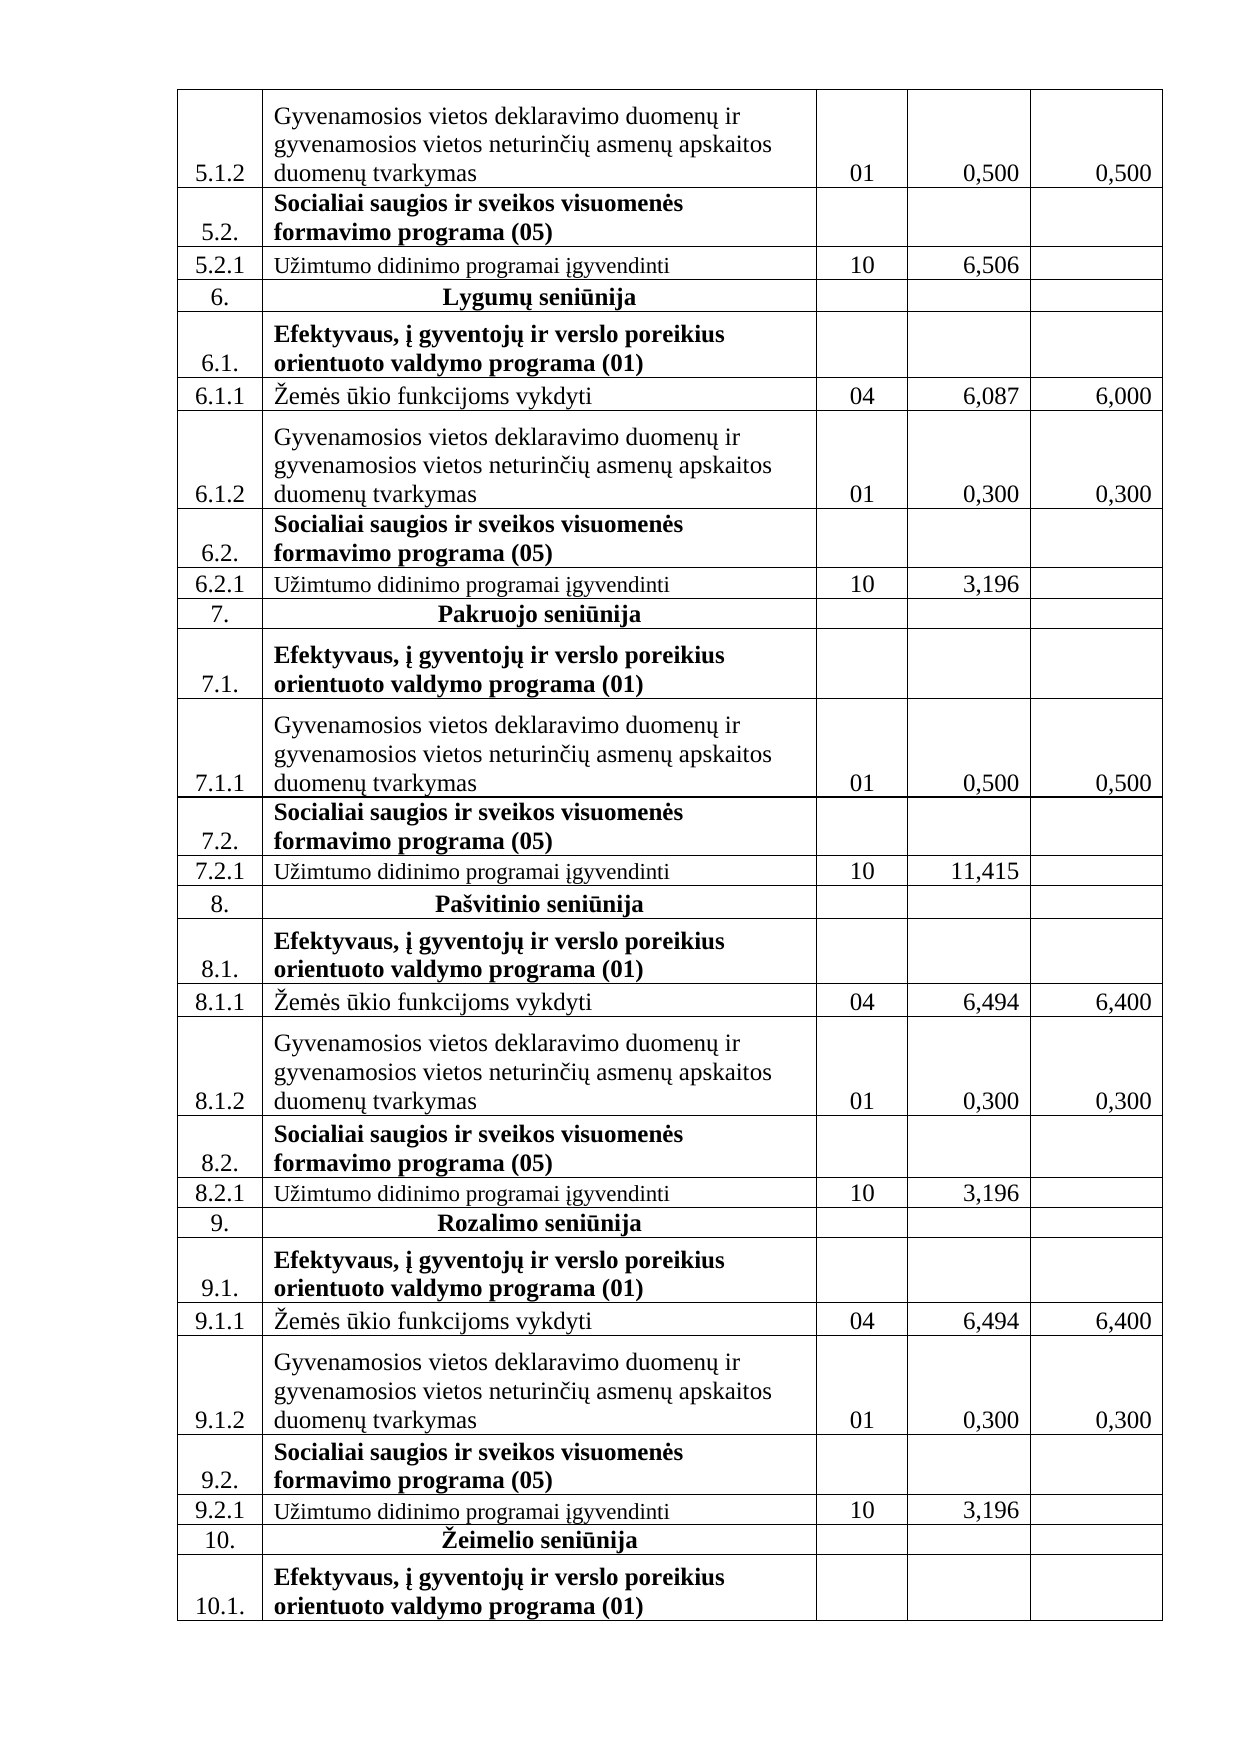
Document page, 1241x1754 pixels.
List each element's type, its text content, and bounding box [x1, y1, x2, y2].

table_cell 0,300 [1031, 1017, 1162, 1114]
table_cell [1031, 568, 1162, 598]
table_cell Socialiai saugios ir sveikos visuomenės formavimo programa (05) [263, 1435, 816, 1494]
table_cell 7.2. [178, 798, 262, 855]
table_cell 10.1. [178, 1555, 262, 1619]
table_cell [1031, 1525, 1162, 1554]
table_cell [908, 1435, 1030, 1494]
table_cell Žemės ūkio funkcijoms vykdyti [263, 984, 816, 1016]
table_cell Gyvenamosios vietos deklaravimo duomenų ir gyvenamosios vietos neturinčių asmenų apskaitos duomenų tvarkymas [263, 699, 816, 796]
table_cell 6,400 [1031, 1303, 1162, 1335]
table_cell [817, 798, 907, 855]
table_cell [817, 1116, 907, 1177]
table_cell 01 [817, 90, 907, 187]
table_cell 6,506 [908, 247, 1030, 278]
table_cell 7.1.1 [178, 699, 262, 796]
table_cell 9.2.1 [178, 1495, 262, 1524]
table_cell [1031, 1208, 1162, 1237]
table_cell 6,000 [1031, 378, 1162, 410]
table_cell [908, 509, 1030, 567]
table_cell 6,494 [908, 1303, 1030, 1335]
table_cell 3,196 [908, 1495, 1030, 1524]
table_cell 10 [817, 856, 907, 885]
table_cell Užimtumo didinimo programai įgyvendinti [263, 1495, 816, 1524]
table_cell [817, 629, 907, 698]
table_cell 0,500 [908, 699, 1030, 796]
table_cell [1031, 1238, 1162, 1302]
table_cell 9.1.2 [178, 1336, 262, 1433]
table_cell [1031, 312, 1162, 377]
table_cell 8.1. [178, 919, 262, 983]
table_cell Užimtumo didinimo programai įgyvendinti [263, 568, 816, 598]
table_cell [817, 1435, 907, 1494]
table_cell Pakruojo seniūnija [263, 599, 816, 628]
table_cell 0,500 [908, 90, 1030, 187]
table_cell 8.2. [178, 1116, 262, 1177]
table_cell [908, 798, 1030, 855]
table_cell [908, 1208, 1030, 1237]
table_cell [1031, 1435, 1162, 1494]
table_cell Socialiai saugios ir sveikos visuomenės formavimo programa (05) [263, 1116, 816, 1177]
table_cell Žemės ūkio funkcijoms vykdyti [263, 1303, 816, 1335]
table_cell [1031, 1178, 1162, 1207]
table_cell [908, 312, 1030, 377]
table_cell 0,500 [1031, 90, 1162, 187]
table_cell Užimtumo didinimo programai įgyvendinti [263, 247, 816, 278]
table_cell [1031, 280, 1162, 311]
table_cell [1031, 856, 1162, 885]
table_cell [1031, 919, 1162, 983]
table_cell [817, 1525, 907, 1554]
table_cell 3,196 [908, 1178, 1030, 1207]
table_cell [1031, 247, 1162, 278]
table_cell 10 [817, 1495, 907, 1524]
table_cell [1031, 188, 1162, 246]
table_cell Žeimelio seniūnija [263, 1525, 816, 1554]
table_cell 7.1. [178, 629, 262, 698]
table_cell 8.2.1 [178, 1178, 262, 1207]
table_cell 6.2.1 [178, 568, 262, 598]
table_cell [908, 886, 1030, 918]
table_cell 6. [178, 280, 262, 311]
table_cell Gyvenamosios vietos deklaravimo duomenų ir gyvenamosios vietos neturinčių asmenų apskaitos duomenų tvarkymas [263, 411, 816, 508]
table_cell 5.2.1 [178, 247, 262, 278]
table_cell 5.2. [178, 188, 262, 246]
table_cell 9.1. [178, 1238, 262, 1302]
table_cell [908, 188, 1030, 246]
table_cell 0,300 [908, 1336, 1030, 1433]
table_cell Gyvenamosios vietos deklaravimo duomenų ir gyvenamosios vietos neturinčių asmenų apskaitos duomenų tvarkymas [263, 90, 816, 187]
table_cell Efektyvaus, į gyventojų ir verslo poreikius orientuoto valdymo programa (01) [263, 312, 816, 377]
table_cell [908, 599, 1030, 628]
table_cell Užimtumo didinimo programai įgyvendinti [263, 1178, 816, 1207]
table_cell [817, 188, 907, 246]
table_cell [1031, 798, 1162, 855]
table_cell [817, 919, 907, 983]
table_cell Pašvitinio seniūnija [263, 886, 816, 918]
table_cell 0,300 [908, 411, 1030, 508]
table_cell 3,196 [908, 568, 1030, 598]
table_cell [908, 919, 1030, 983]
table_cell 11,415 [908, 856, 1030, 885]
table_cell [908, 1525, 1030, 1554]
table_cell 6.1.1 [178, 378, 262, 410]
table_cell 04 [817, 984, 907, 1016]
table_cell 01 [817, 1336, 907, 1433]
table_cell [1031, 629, 1162, 698]
table_cell [1031, 1495, 1162, 1524]
table_cell 6,087 [908, 378, 1030, 410]
table_cell [1031, 886, 1162, 918]
table_cell [908, 1238, 1030, 1302]
table_cell 9.1.1 [178, 1303, 262, 1335]
table_cell 0,500 [1031, 699, 1162, 796]
table_cell [817, 1208, 907, 1237]
table_cell [908, 1555, 1030, 1619]
table_cell 10. [178, 1525, 262, 1554]
table_cell [817, 599, 907, 628]
table_cell 6,400 [1031, 984, 1162, 1016]
table_cell Užimtumo didinimo programai įgyvendinti [263, 856, 816, 885]
table_cell 6,494 [908, 984, 1030, 1016]
table_cell [1031, 599, 1162, 628]
table_cell Socialiai saugios ir sveikos visuomenės formavimo programa (05) [263, 509, 816, 567]
table_cell 0,300 [1031, 411, 1162, 508]
table_cell Lygumų seniūnija [263, 280, 816, 311]
table_cell [817, 312, 907, 377]
table_cell [817, 886, 907, 918]
table_cell Rozalimo seniūnija [263, 1208, 816, 1237]
table_cell 04 [817, 378, 907, 410]
table_cell 8.1.2 [178, 1017, 262, 1114]
table_cell 01 [817, 699, 907, 796]
table_cell 0,300 [1031, 1336, 1162, 1433]
table_cell 8.1.1 [178, 984, 262, 1016]
table_cell Gyvenamosios vietos deklaravimo duomenų ir gyvenamosios vietos neturinčių asmenų apskaitos duomenų tvarkymas [263, 1336, 816, 1433]
table_cell 01 [817, 1017, 907, 1114]
table_cell Socialiai saugios ir sveikos visuomenės formavimo programa (05) [263, 798, 816, 855]
table_cell 10 [817, 568, 907, 598]
table_cell 8. [178, 886, 262, 918]
table_cell 9. [178, 1208, 262, 1237]
table_cell 10 [817, 1178, 907, 1207]
table_cell Gyvenamosios vietos deklaravimo duomenų ir gyvenamosios vietos neturinčių asmenų apskaitos duomenų tvarkymas [263, 1017, 816, 1114]
table_cell 6.1. [178, 312, 262, 377]
table_cell [817, 509, 907, 567]
table_cell [1031, 509, 1162, 567]
table_cell [817, 1238, 907, 1302]
table_cell [1031, 1116, 1162, 1177]
table_cell 0,300 [908, 1017, 1030, 1114]
table_cell [817, 280, 907, 311]
table_cell 6.2. [178, 509, 262, 567]
table_cell 01 [817, 411, 907, 508]
table_cell [817, 1555, 907, 1619]
table_cell [908, 280, 1030, 311]
table_cell 5.1.2 [178, 90, 262, 187]
table_cell 10 [817, 247, 907, 278]
table_cell Žemės ūkio funkcijoms vykdyti [263, 378, 816, 410]
table_cell Efektyvaus, į gyventojų ir verslo poreikius orientuoto valdymo programa (01) [263, 1238, 816, 1302]
table_cell 7.2.1 [178, 856, 262, 885]
table_cell [908, 1116, 1030, 1177]
table_cell Efektyvaus, į gyventojų ir verslo poreikius orientuoto valdymo programa (01) [263, 919, 816, 983]
table_cell 9.2. [178, 1435, 262, 1494]
table_cell Efektyvaus, į gyventojų ir verslo poreikius orientuoto valdymo programa (01) [263, 629, 816, 698]
table_cell Efektyvaus, į gyventojų ir verslo poreikius orientuoto valdymo programa (01) [263, 1555, 816, 1619]
table_cell 04 [817, 1303, 907, 1335]
table_cell [1031, 1555, 1162, 1619]
table_cell Socialiai saugios ir sveikos visuomenės formavimo programa (05) [263, 188, 816, 246]
table_cell [908, 629, 1030, 698]
table_cell 6.1.2 [178, 411, 262, 508]
table_cell 7. [178, 599, 262, 628]
